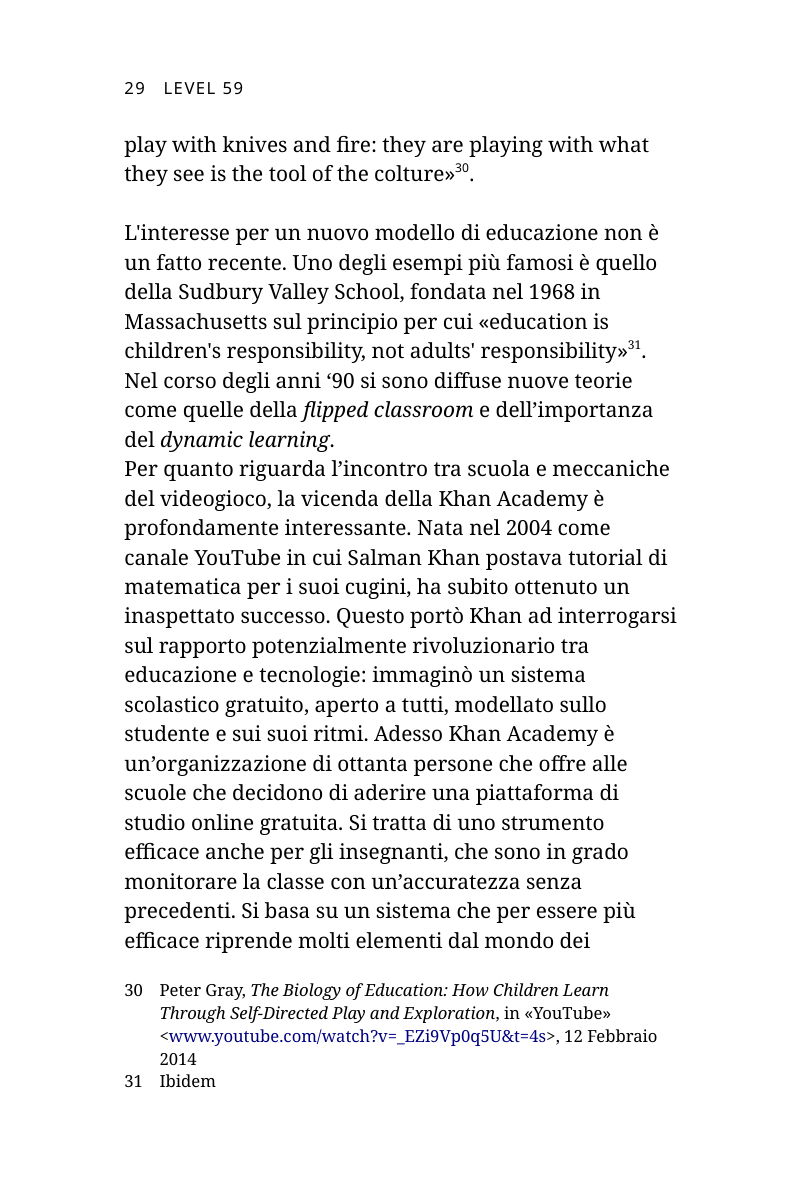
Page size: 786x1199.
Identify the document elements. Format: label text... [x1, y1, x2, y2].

text Per quanto riguarda l’incontro tra scuola e meccaniche del videogioco, la vicenda della Khan Academy è profondamente interessante. Nata nel 2004 come canale YouTube in cui Salman Khan postava tutorial di matematica per i suoi cugini, ha subito ottenuto un inaspettato successo. Questo portò Khan ad interrogarsi sul rapporto potenzialmente rivoluzionario tra educazione e tecnologie: immaginò un sistema scolastico gratuito, aperto a tutti, modellato sullo studente e sui suoi ritmi. Adesso Khan Academy è un’organizzazione di ottanta persone che offre alle scuole che decidono di aderire una piattaforma di studio online gratuita. Si tratta di uno strumento efficace anche per gli insegnanti, che sono in grado monitorare la classe con un’accuratezza senza precedenti. Si basa su un sistema che per essere più efficace riprende molti elementi dal mondo dei [124, 453, 679, 954]
text Nel corso degli anni ‘90 si sono diffuse nuove teorie come quelle della flipped classroom e dell’importanza del dynamic learning. [124, 365, 679, 453]
text play with knives and fire: they are playing with what they see is the tool of the colture». [124, 129, 679, 188]
text Peter Gray, The Biology of Education: How Children Learn Through Self-Directed Play and Exploration, in «YouTube» <www.youtube.com/watch?v=_EZi9Vp0q5U&t=4s>, 12 Febbraio 2014 [124, 979, 679, 1070]
text L'interesse per un nuovo modello di educazione non è un fatto recente. Uno degli esempi più famosi è quello della Sudbury Valley School, fondata nel 1968 in Massachusetts sul principio per cui «education is children's responsibility, not adults' responsibility». [124, 217, 679, 365]
text Ibidem [124, 1070, 679, 1093]
